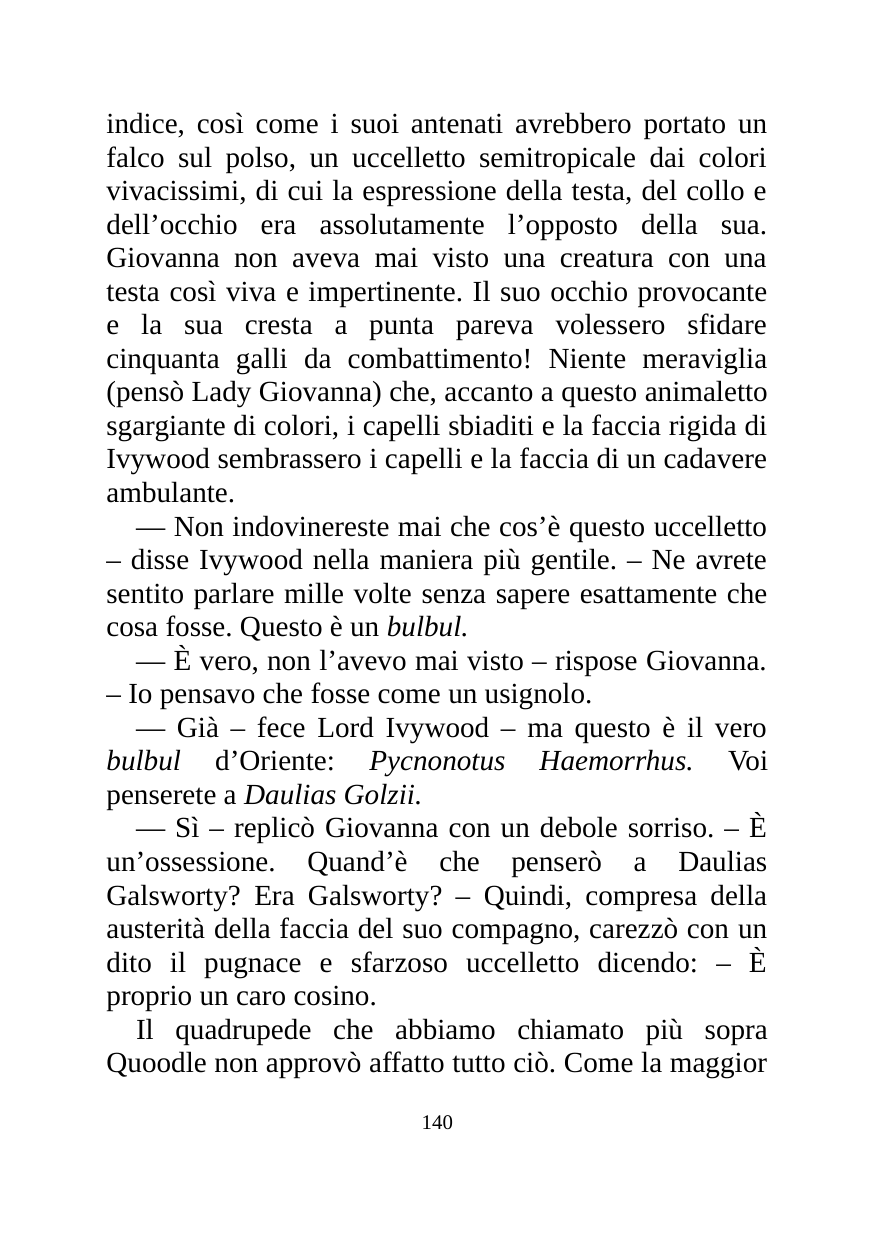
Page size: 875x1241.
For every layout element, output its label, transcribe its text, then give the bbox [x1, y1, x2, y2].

text — Già – fece Lord Ivywood – ma questo è il vero bulbul d’Oriente: Pycnonotus Haemorrhus. Voi penserete a Daulias Golzii. [106, 710, 768, 811]
text — Sì – replicò Giovanna con un debole sorriso. – È un’ossessione. Quand’è che penserò a Daulias Galsworty? Era Galsworty? – Quindi, compresa della austerità della faccia del suo compagno, carezzò con un dito il pugnace e sfarzoso uccelletto dicendo: – È proprio un caro cosino. [106, 811, 768, 1012]
text — È vero, non l’avevo mai visto – rispose Giovanna. – Io pensavo che fosse come un usignolo. [106, 643, 768, 710]
text Il quadrupede che abbiamo chiamato più sopra Quoodle non approvò affatto tutto ciò. Come la maggior [106, 1012, 768, 1079]
text — Non indovinereste mai che cos’è questo uccelletto – disse Ivywood nella maniera più gentile. – Ne avrete sentito parlare mille volte senza sapere esattamente che cosa fosse. Questo è un bulbul. [106, 509, 768, 643]
text indice, così come i suoi antenati avrebbero portato un falco sul polso, un uccelletto semitropicale dai colori vivacissimi, di cui la espressione della testa, del collo e dell’occhio era assolutamente l’opposto della sua. Giovanna non aveva mai visto una creatura con una testa così viva e impertinente. Il suo occhio provocante e la sua cresta a punta pareva volessero sfidare cinquanta galli da combattimento! Niente meraviglia (pensò Lady Giovanna) che, accanto a questo animaletto sgargiante di colori, i capelli sbiaditi e la faccia rigida di Ivywood sembrassero i capelli e la faccia di un cadavere ambulante. [106, 106, 768, 509]
